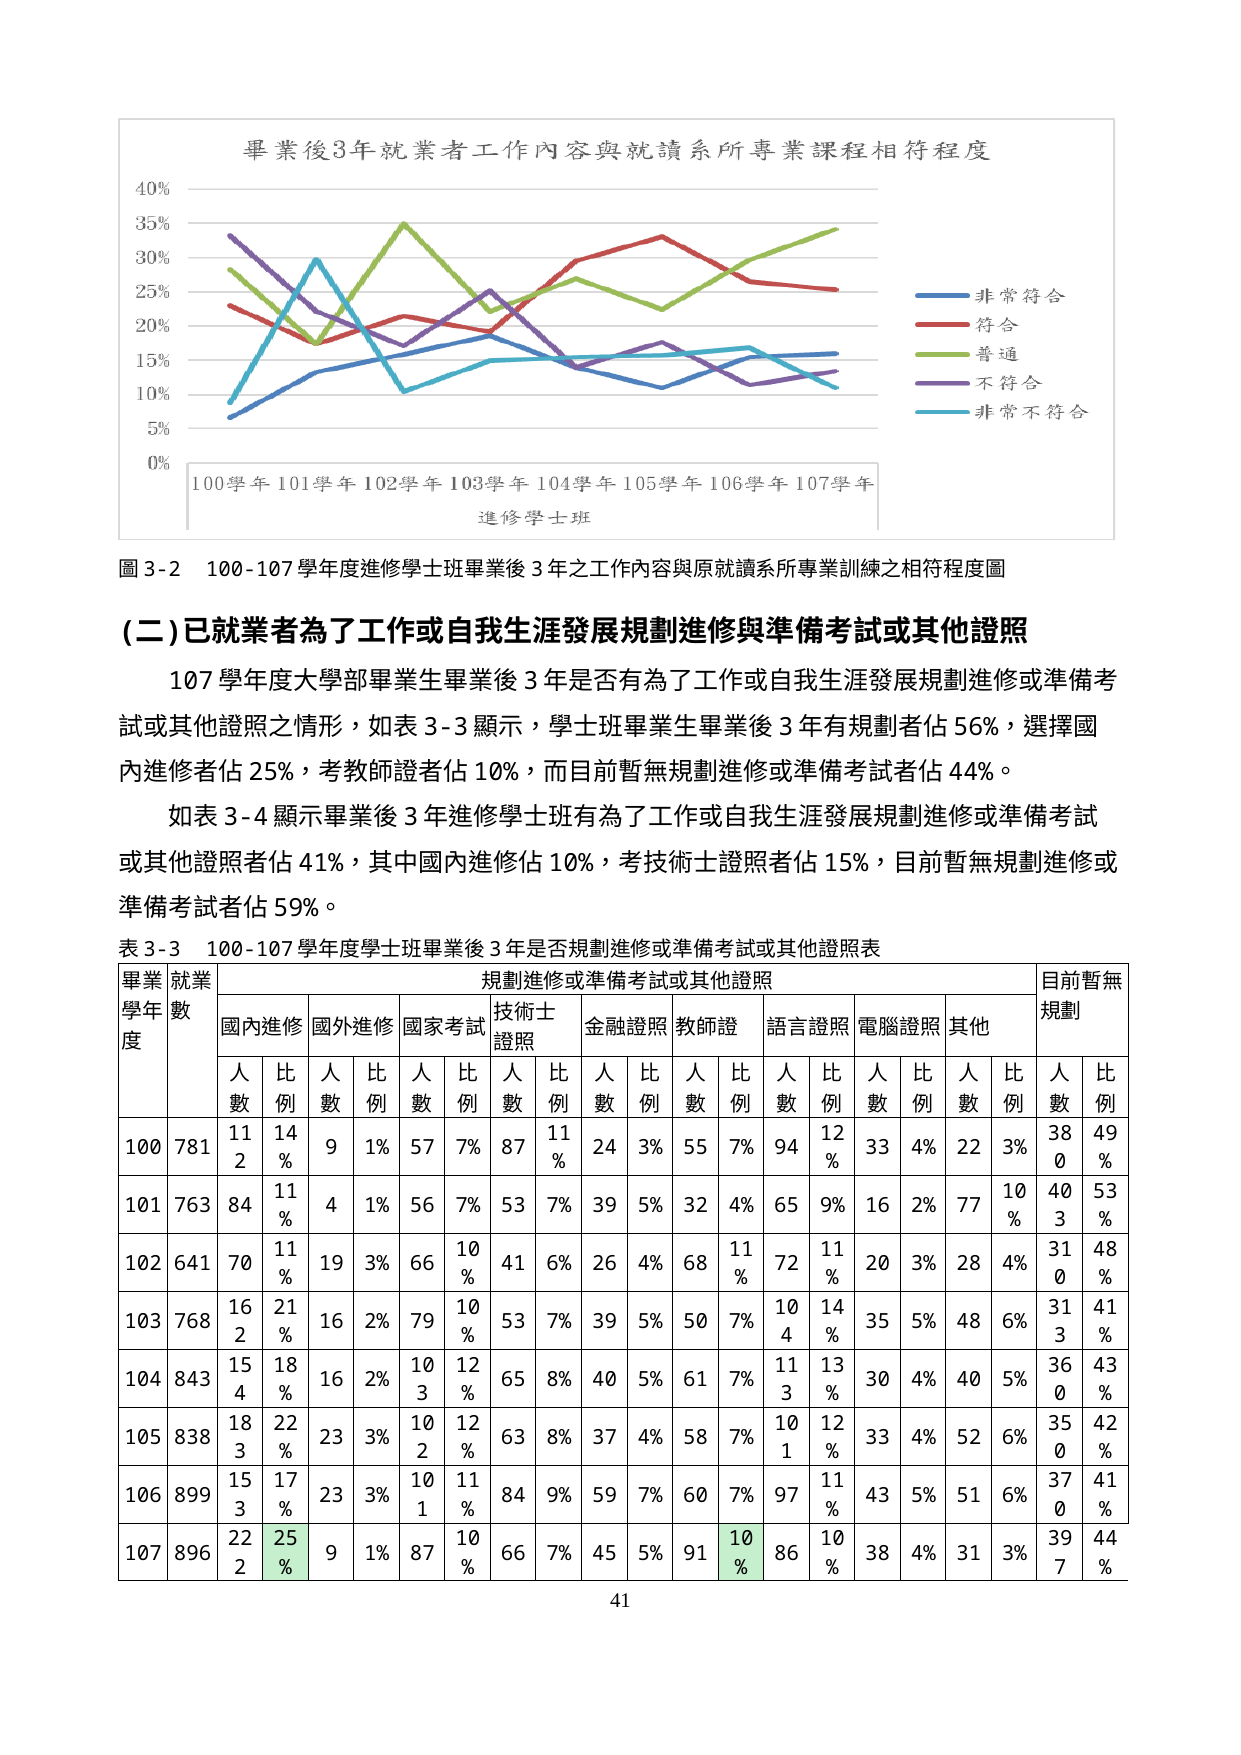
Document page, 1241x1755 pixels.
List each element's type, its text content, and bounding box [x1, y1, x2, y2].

table_cell 11% [445, 1466, 490, 1522]
table_cell 112 [218, 1118, 262, 1175]
table_cell 100 [119, 1118, 167, 1175]
table_cell 380 [1037, 1118, 1082, 1175]
table_cell 38 [855, 1524, 900, 1580]
table_cell 金融證照 [582, 995, 672, 1056]
table_cell 7% [445, 1176, 490, 1233]
table_cell 53 [491, 1176, 535, 1233]
table_cell 4% [901, 1118, 945, 1175]
table_cell 2% [901, 1176, 945, 1233]
table_cell 9 [309, 1118, 353, 1175]
table_cell 人數 [582, 1057, 627, 1117]
table_cell 42% [1083, 1408, 1128, 1464]
table_cell 25% [263, 1524, 308, 1580]
table_cell 7% [719, 1408, 763, 1464]
table_cell 37 [582, 1408, 627, 1464]
table_cell 55 [673, 1118, 718, 1175]
table_cell 66 [491, 1524, 535, 1580]
table_cell 7% [719, 1292, 763, 1349]
text 表3-3 100-107學年度學士班畢業後3年是否規劃進修或準備考試或其他證照表 [118, 933, 1122, 963]
table_cell 比例 [263, 1057, 308, 1117]
table_cell 60 [673, 1466, 718, 1522]
table_cell 11% [810, 1234, 854, 1291]
table_cell 106 [119, 1466, 167, 1522]
table_cell 350 [1037, 1408, 1082, 1464]
table_cell 國家考試 [400, 995, 490, 1056]
table_cell 40 [946, 1350, 991, 1407]
table_cell 人數 [855, 1057, 900, 1117]
table_cell 語言證照 [764, 995, 854, 1056]
table_cell 113 [764, 1350, 809, 1407]
table_cell 63 [491, 1408, 535, 1464]
table_cell 313 [1037, 1292, 1082, 1349]
table_cell 2% [354, 1292, 399, 1349]
table_cell 77 [946, 1176, 991, 1233]
table_cell 12% [810, 1408, 854, 1464]
table_cell 43% [1083, 1350, 1128, 1407]
table_cell 35 [855, 1292, 900, 1349]
table_cell 14% [263, 1118, 308, 1175]
table_cell 16 [855, 1176, 900, 1233]
table_cell 68 [673, 1234, 718, 1291]
table_cell 31 [946, 1524, 991, 1580]
table_cell 4% [901, 1350, 945, 1407]
table_cell 53% [1083, 1176, 1128, 1233]
table_cell 國內進修 [218, 995, 308, 1056]
table_cell 41% [1083, 1466, 1128, 1522]
table_cell 101 [764, 1408, 809, 1464]
table_cell 16 [309, 1292, 353, 1349]
table_cell 24 [582, 1118, 627, 1175]
table_cell 5% [628, 1292, 672, 1349]
table_cell 87 [400, 1524, 444, 1580]
table_cell 其他 [946, 995, 1036, 1056]
table_cell 13% [810, 1350, 854, 1407]
table_cell 12% [445, 1408, 490, 1464]
table_cell 28 [946, 1234, 991, 1291]
table_cell 162 [218, 1292, 262, 1349]
table_cell 94 [764, 1118, 809, 1175]
table_cell 16 [309, 1350, 353, 1407]
table_cell 7% [719, 1466, 763, 1522]
table_cell 10% [810, 1524, 854, 1580]
table_cell 7% [719, 1118, 763, 1175]
table_cell 360 [1037, 1350, 1082, 1407]
table_cell 1% [354, 1118, 399, 1175]
table_cell 97 [764, 1466, 809, 1522]
table_cell 48% [1083, 1234, 1128, 1291]
table_cell 33 [855, 1408, 900, 1464]
table_cell 11% [719, 1234, 763, 1291]
table_cell 4% [628, 1234, 672, 1291]
table_cell 電腦證照 [855, 995, 945, 1056]
table_cell 7% [628, 1466, 672, 1522]
table_cell 39 [582, 1176, 627, 1233]
table_cell 7% [719, 1350, 763, 1407]
table_cell 4% [719, 1176, 763, 1233]
table_cell 843 [168, 1350, 217, 1407]
table_header 目前暫無規劃 [1037, 964, 1128, 1056]
table_cell 12% [810, 1118, 854, 1175]
table_cell 比例 [992, 1057, 1036, 1117]
table_cell 781 [168, 1118, 217, 1175]
table_cell 23 [309, 1408, 353, 1464]
table_cell 57 [400, 1118, 444, 1175]
table_cell 12% [445, 1350, 490, 1407]
table_cell 5% [628, 1350, 672, 1407]
table_cell 102 [119, 1234, 167, 1291]
table_cell 人數 [673, 1057, 718, 1117]
table_cell 3% [992, 1524, 1036, 1580]
table_cell 比例 [445, 1057, 490, 1117]
table_cell 人數 [1037, 1057, 1082, 1117]
table_cell 14% [810, 1292, 854, 1349]
table_cell 5% [901, 1292, 945, 1349]
table_cell 10% [445, 1234, 490, 1291]
table_cell 9 [309, 1524, 353, 1580]
table_cell 比例 [901, 1057, 945, 1117]
table_cell 183 [218, 1408, 262, 1464]
text (二)已就業者為了工作或自我生涯發展規劃進修與準備考試或其他證照 [118, 608, 1122, 650]
table_cell 310 [1037, 1234, 1082, 1291]
table_cell 58 [673, 1408, 718, 1464]
table_cell 65 [764, 1176, 809, 1233]
table_cell 比例 [1083, 1057, 1128, 1117]
table_cell 17% [263, 1466, 308, 1522]
table_cell 103 [119, 1292, 167, 1349]
table_cell 763 [168, 1176, 217, 1233]
table_cell 19 [309, 1234, 353, 1291]
table_cell 87 [491, 1118, 535, 1175]
table_cell 10% [719, 1524, 763, 1580]
table_cell 4% [628, 1408, 672, 1464]
text 圖3-2 100-107學年度進修學士班畢業後3年之工作內容與原就讀系所專業訓練之相符程度圖 [118, 552, 1122, 583]
table_cell 4 [309, 1176, 353, 1233]
table_cell 48 [946, 1292, 991, 1349]
table_cell 45 [582, 1524, 627, 1580]
table_cell 人數 [218, 1057, 262, 1117]
table_cell 641 [168, 1234, 217, 1291]
table_cell 2% [354, 1350, 399, 1407]
table_cell 6% [992, 1292, 1036, 1349]
table_cell 33 [855, 1118, 900, 1175]
table_cell 人數 [764, 1057, 809, 1117]
table_cell 20 [855, 1234, 900, 1291]
table_cell 153 [218, 1466, 262, 1522]
table_cell 53 [491, 1292, 535, 1349]
table_cell 人數 [309, 1057, 353, 1117]
table_cell 8% [536, 1408, 581, 1464]
table_cell 10% [445, 1292, 490, 1349]
table_cell 人數 [491, 1057, 535, 1117]
table_cell 7% [445, 1118, 490, 1175]
table_cell 5% [628, 1524, 672, 1580]
table_cell 4% [992, 1234, 1036, 1291]
table_cell 3% [901, 1234, 945, 1291]
table_cell 5% [628, 1176, 672, 1233]
table_cell 70 [218, 1234, 262, 1291]
table_cell 比例 [628, 1057, 672, 1117]
table_cell 3% [628, 1118, 672, 1175]
table_cell 11% [263, 1234, 308, 1291]
table_cell 41% [1083, 1292, 1128, 1349]
table_header 畢業學年度 [119, 964, 167, 1117]
table_cell 22 [946, 1118, 991, 1175]
table_cell 6% [992, 1466, 1036, 1522]
table_cell 8% [536, 1350, 581, 1407]
table_cell 84 [491, 1466, 535, 1522]
table_cell 50 [673, 1292, 718, 1349]
table_header 規劃進修或準備考試或其他證照 [218, 964, 1036, 994]
table_cell 4% [901, 1524, 945, 1580]
table_cell 國外進修 [309, 995, 399, 1056]
text 107學年度大學部畢業生畢業後3年是否有為了工作或自我生涯發展規劃進修或準備考試或其他證照之情形，如表3-3顯示，學士班畢業生畢業後3年有規劃者佔56%，選擇國內進修者佔25%，考教師證者佔10%，而目前暫無規劃進修或準備考試者佔44%。 [118, 661, 1122, 788]
table_cell 104 [764, 1292, 809, 1349]
table_cell 6% [536, 1234, 581, 1291]
table_cell 370 [1037, 1466, 1082, 1522]
table_cell 11% [536, 1118, 581, 1175]
table_cell 26 [582, 1234, 627, 1291]
table_cell 4% [901, 1408, 945, 1464]
table_header 就業數 [168, 964, 217, 1117]
table_cell 比例 [354, 1057, 399, 1117]
table_cell 107 [119, 1524, 167, 1580]
table_cell 65 [491, 1350, 535, 1407]
table_cell 72 [764, 1234, 809, 1291]
table_cell 人數 [400, 1057, 444, 1117]
table_cell 人數 [946, 1057, 991, 1117]
table_cell 18% [263, 1350, 308, 1407]
table_cell 9% [536, 1466, 581, 1522]
table_cell 6% [992, 1408, 1036, 1464]
table_cell 899 [168, 1466, 217, 1522]
table_cell 32 [673, 1176, 718, 1233]
table_cell 102 [400, 1408, 444, 1464]
table_cell 838 [168, 1408, 217, 1464]
table_cell 9% [810, 1176, 854, 1233]
table_cell 101 [400, 1466, 444, 1522]
table_cell 22% [263, 1408, 308, 1464]
table_cell 768 [168, 1292, 217, 1349]
table_cell 61 [673, 1350, 718, 1407]
table_cell 21% [263, 1292, 308, 1349]
table_cell 3% [992, 1118, 1036, 1175]
table_cell 101 [119, 1176, 167, 1233]
table_cell 3% [354, 1408, 399, 1464]
table_cell 7% [536, 1176, 581, 1233]
table_cell 3% [354, 1466, 399, 1522]
table_cell 397 [1037, 1524, 1082, 1580]
table_cell 7% [536, 1292, 581, 1349]
table_cell 51 [946, 1466, 991, 1522]
table_cell 10% [992, 1176, 1036, 1233]
table_cell 10% [445, 1524, 490, 1580]
table_cell 154 [218, 1350, 262, 1407]
table_cell 比例 [719, 1057, 763, 1117]
table_cell 43 [855, 1466, 900, 1522]
table_cell 7% [536, 1524, 581, 1580]
table_cell 5% [992, 1350, 1036, 1407]
table_cell 41 [491, 1234, 535, 1291]
table_cell 1% [354, 1176, 399, 1233]
table_cell 30 [855, 1350, 900, 1407]
text 如表3-4顯示畢業後3年進修學士班有為了工作或自我生涯發展規劃進修或準備考試或其他證照者佔41%，其中國內進修佔10%，考技術士證照者佔15%，目前暫無規劃進修或準備考試者佔59%。 [118, 797, 1122, 923]
table_cell 105 [119, 1408, 167, 1464]
table_cell 11% [810, 1466, 854, 1522]
table_cell 1% [354, 1524, 399, 1580]
table_cell 3% [354, 1234, 399, 1291]
table_cell 44% [1083, 1524, 1128, 1580]
table_cell 49% [1083, 1118, 1128, 1175]
table_cell 66 [400, 1234, 444, 1291]
table_cell 教師證 [673, 995, 763, 1056]
table_cell 79 [400, 1292, 444, 1349]
table_cell 103 [400, 1350, 444, 1407]
table_cell 比例 [810, 1057, 854, 1117]
table_cell 104 [119, 1350, 167, 1407]
table_cell 52 [946, 1408, 991, 1464]
table_cell 40 [582, 1350, 627, 1407]
table_cell 11% [263, 1176, 308, 1233]
table_cell 比例 [536, 1057, 581, 1117]
table_cell 39 [582, 1292, 627, 1349]
table_cell 222 [218, 1524, 262, 1580]
table_cell 5% [901, 1466, 945, 1522]
table_cell 59 [582, 1466, 627, 1522]
table_cell 技術士 證照 [491, 995, 581, 1056]
table_cell 403 [1037, 1176, 1082, 1233]
table_cell 23 [309, 1466, 353, 1522]
table_cell 84 [218, 1176, 262, 1233]
table_cell 896 [168, 1524, 217, 1580]
table_cell 56 [400, 1176, 444, 1233]
table_cell 91 [673, 1524, 718, 1580]
table_cell 86 [764, 1524, 809, 1580]
